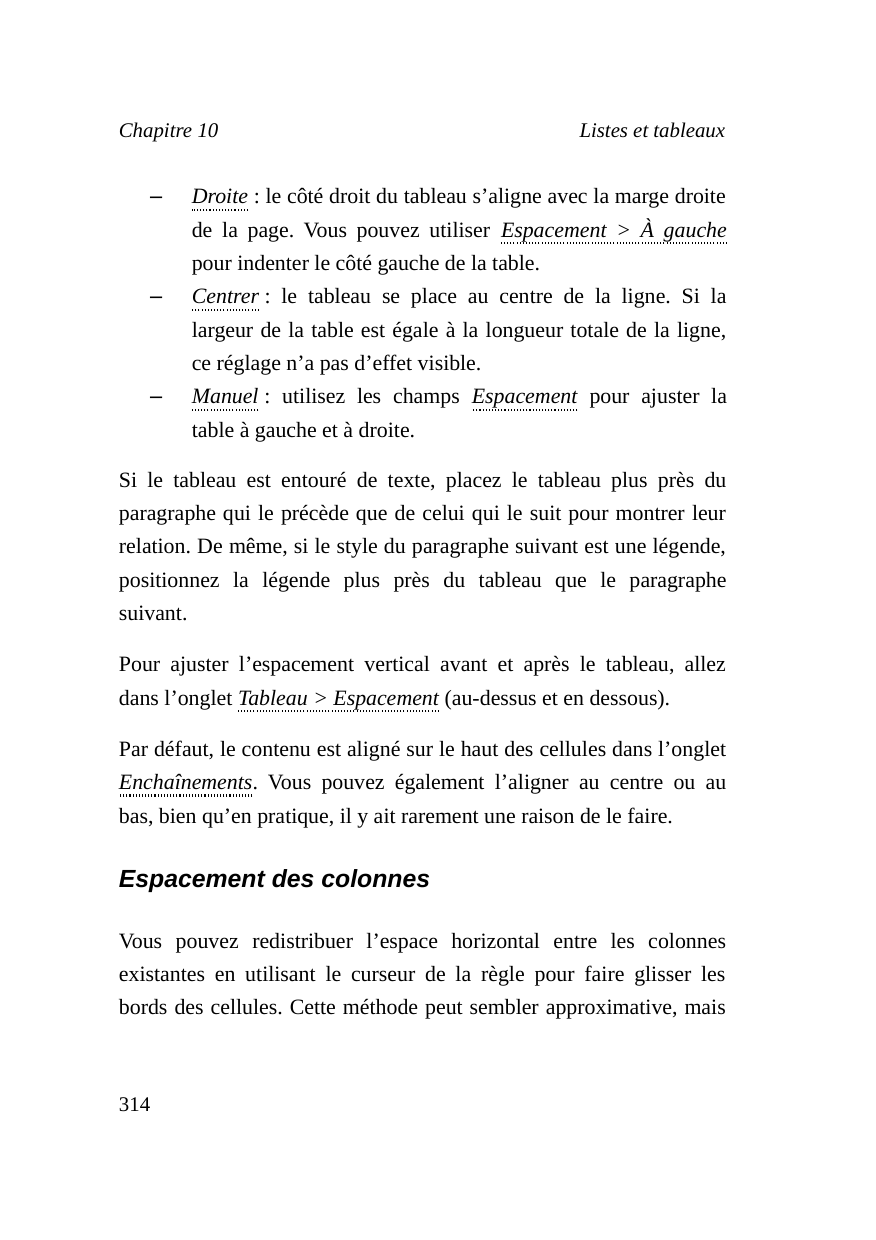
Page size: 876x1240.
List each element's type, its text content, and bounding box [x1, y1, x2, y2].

subtitle Espacement des colonnes [119, 864, 727, 892]
text Si le tableau est entouré de texte, placez le tableau plus près du paragraphe qui le précède que de celui qui le suit pour montrer leur relation. De même, si le style du paragraphe suivant est une légende, positionnez la légende plus près du tableau que le paragraphe suivant. [119, 461, 727, 627]
text Par défaut, le contenu est aligné sur le haut des cellules dans l’onglet Enchaînements. Vous pouvez également l’aligner au centre ou au bas, bien qu’en pratique, il y ait rarement une raison de le faire. [119, 730, 727, 830]
text Pour ajuster l’espacement vertical avant et après le tableau, allez dans l’onglet Tableau > Espacement (au-dessus et en dessous). [119, 645, 727, 712]
list Centrer : le tableau se place au centre de la ligne. Si la largeur de la table est égale à la longueur totale de la ligne, ce réglage n’a pas d’effet visible. [150, 277, 727, 377]
list Manuel : utilisez les champs Espacement pour ajuster la table à gauche et à droite. [150, 377, 727, 444]
list Droite : le côté droit du tableau s’aligne avec la marge droite de la page. Vous pouvez utiliser Espacement > À gauche pour indenter le côté gauche de la table. [150, 177, 727, 277]
text Vous pouvez redistribuer l’espace horizontal entre les colonnes existantes en utilisant le curseur de la règle pour faire glisser les bords des cellules. Cette méthode peut sembler approximative, mais [119, 921, 727, 1021]
